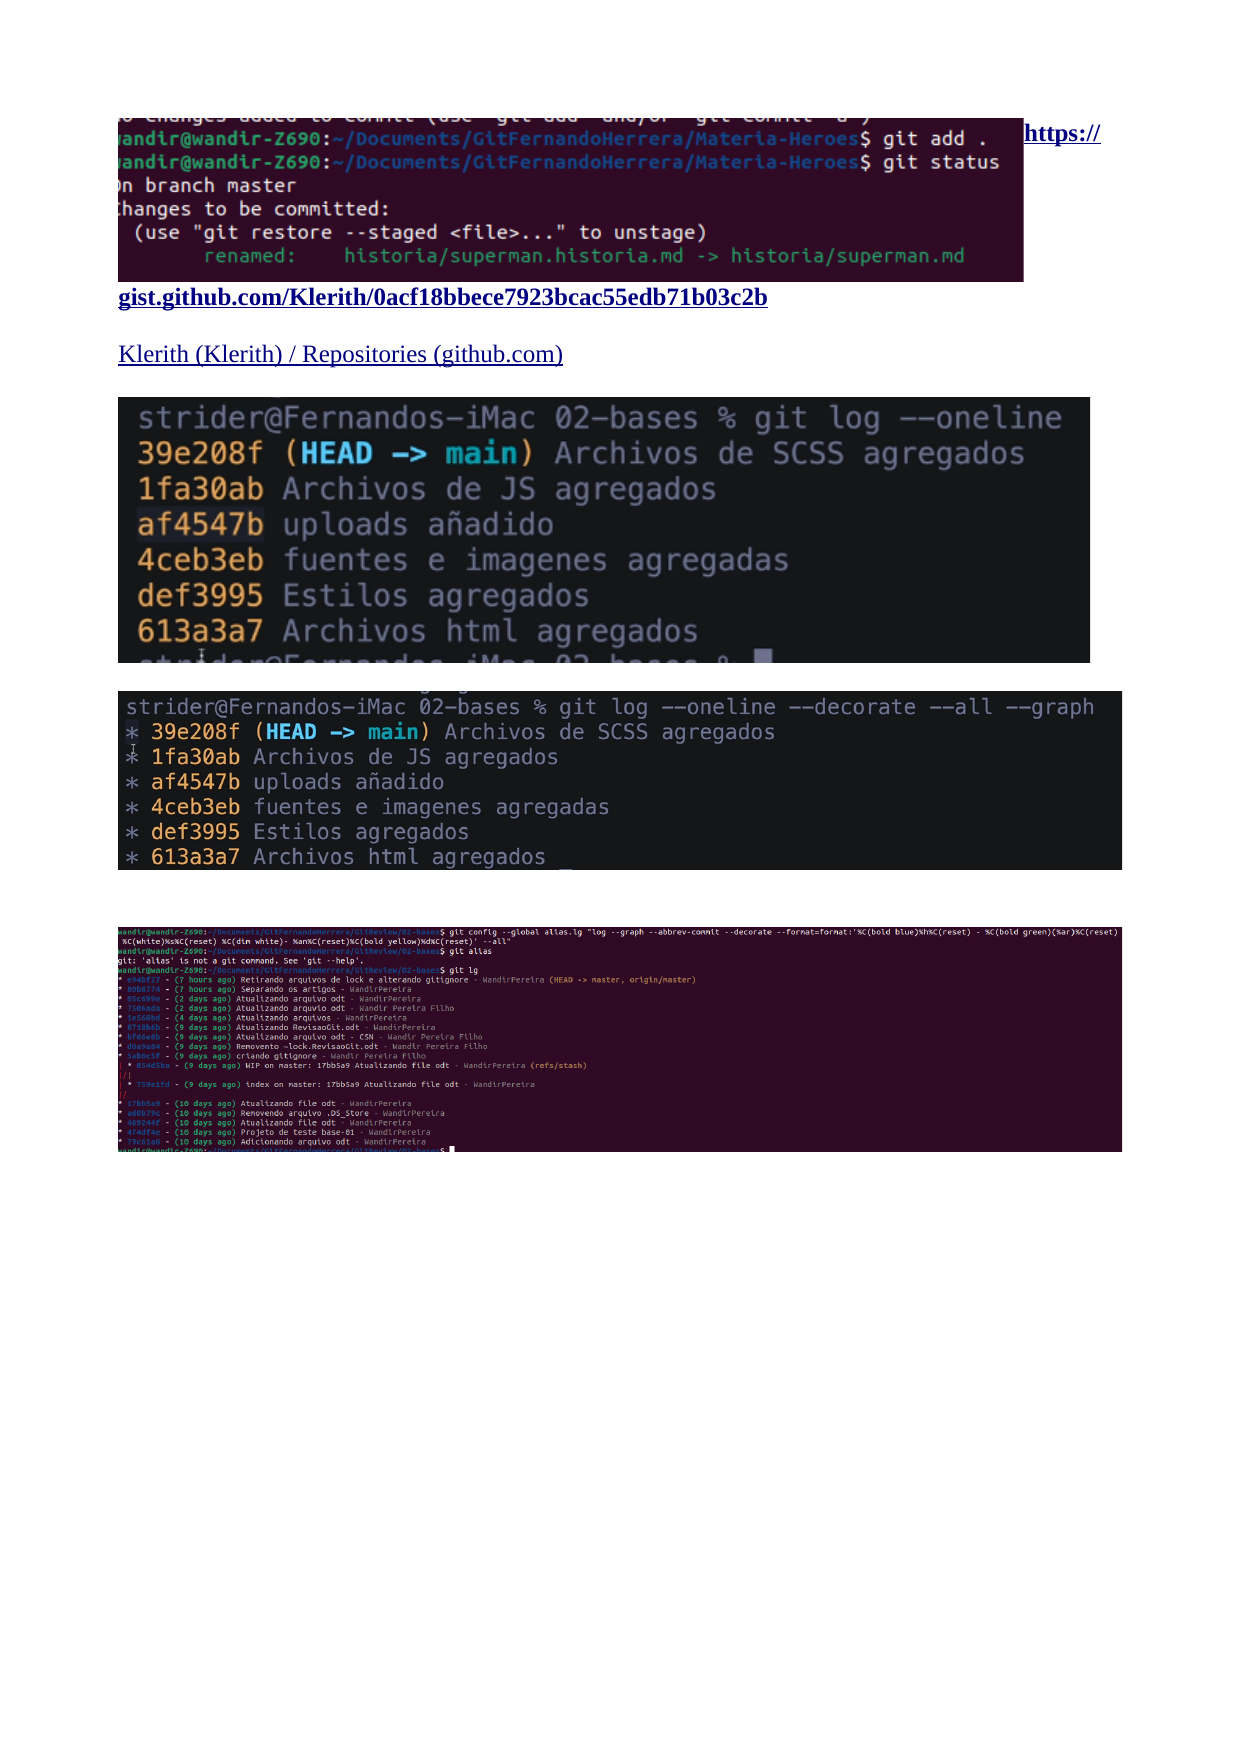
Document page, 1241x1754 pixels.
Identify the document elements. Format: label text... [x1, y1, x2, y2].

picture [118, 691, 1123, 870]
text https://gist.github.com/Klerith/0acf18bbece7923bcac55edb71b03c2b [118, 282, 1122, 311]
picture [118, 927, 1123, 1152]
text Klerith (Klerith) / Repositories (github.com) [118, 339, 1122, 368]
picture [118, 118, 1024, 282]
picture [118, 397, 1091, 663]
